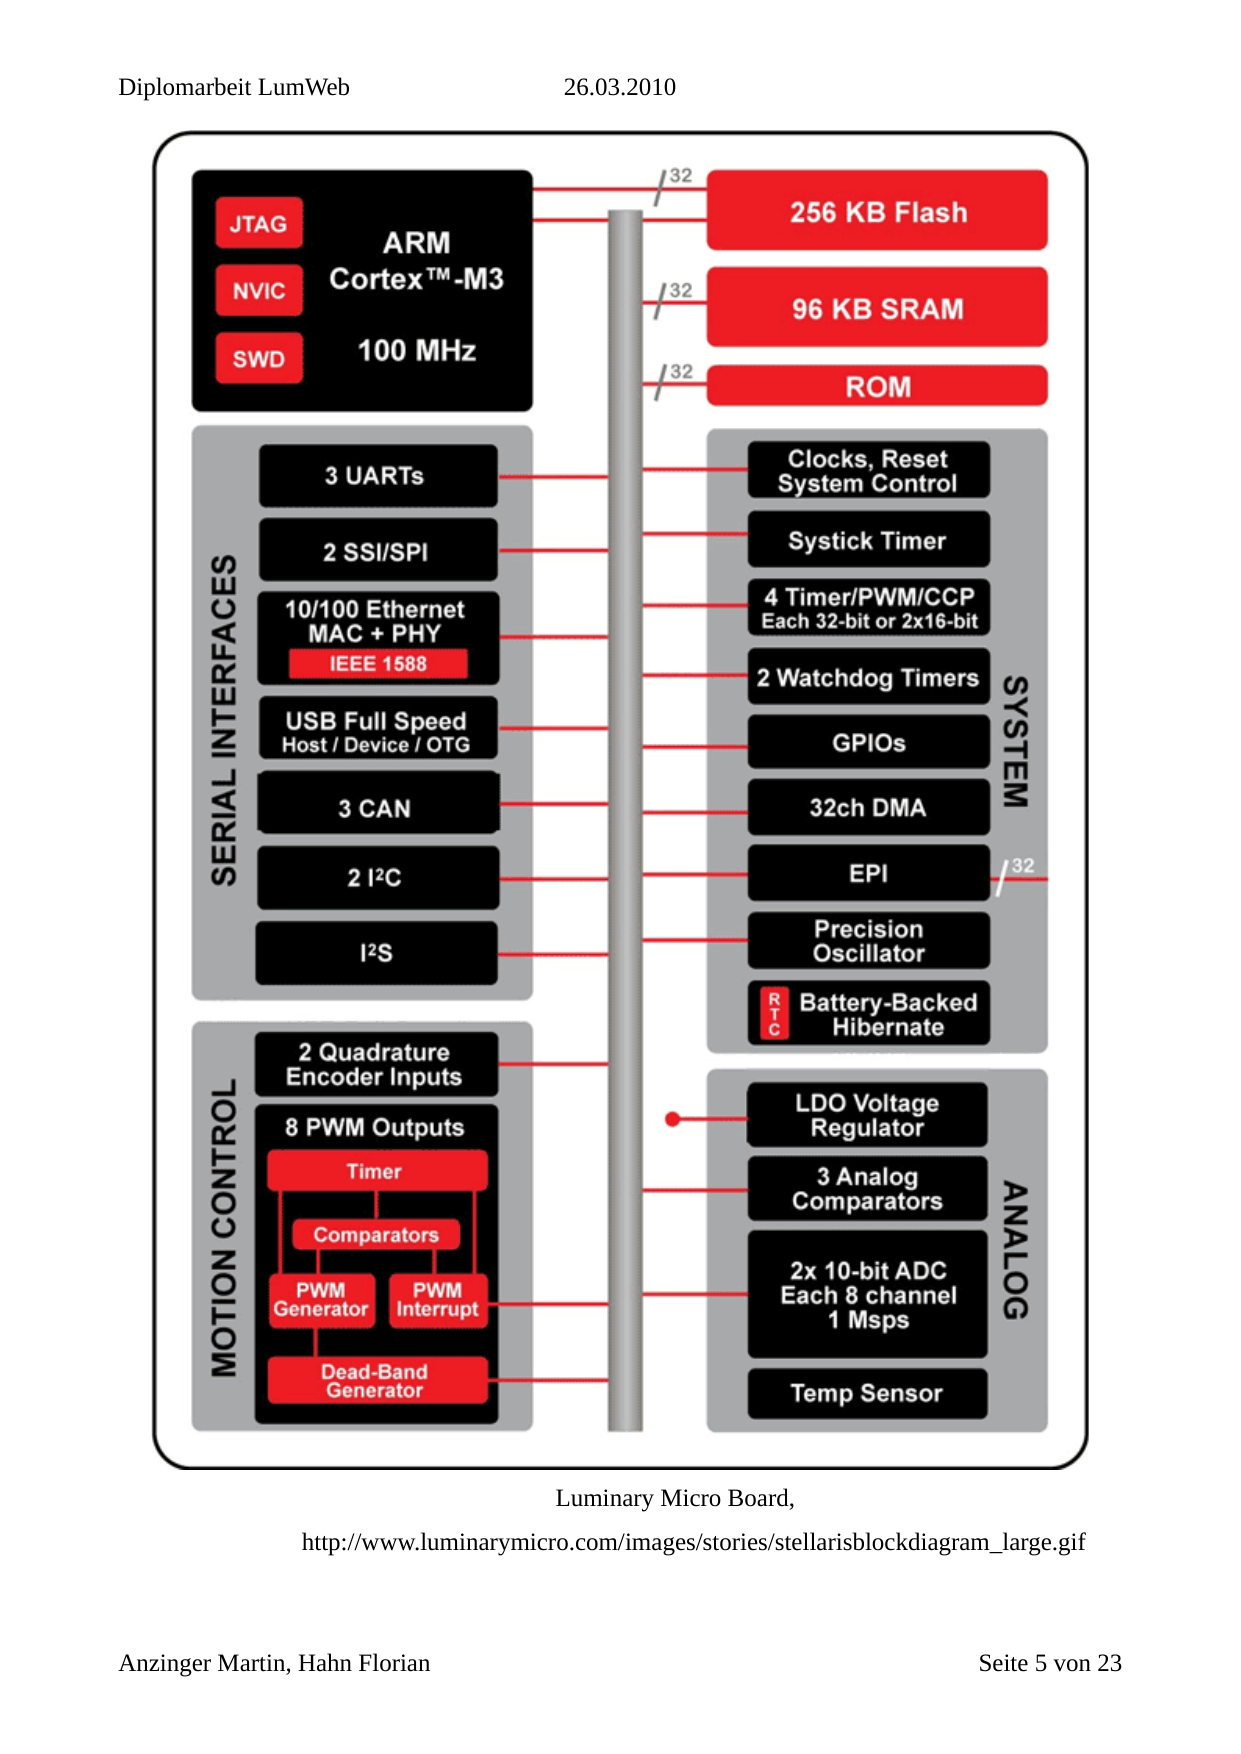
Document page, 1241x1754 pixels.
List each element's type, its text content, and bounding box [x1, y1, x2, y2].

picture [151, 130, 1089, 1470]
text Luminary Micro Board, http://www.luminarymicro.com/images/stories/stellarisblockdiagram_large.gif [228, 1470, 1122, 1555]
